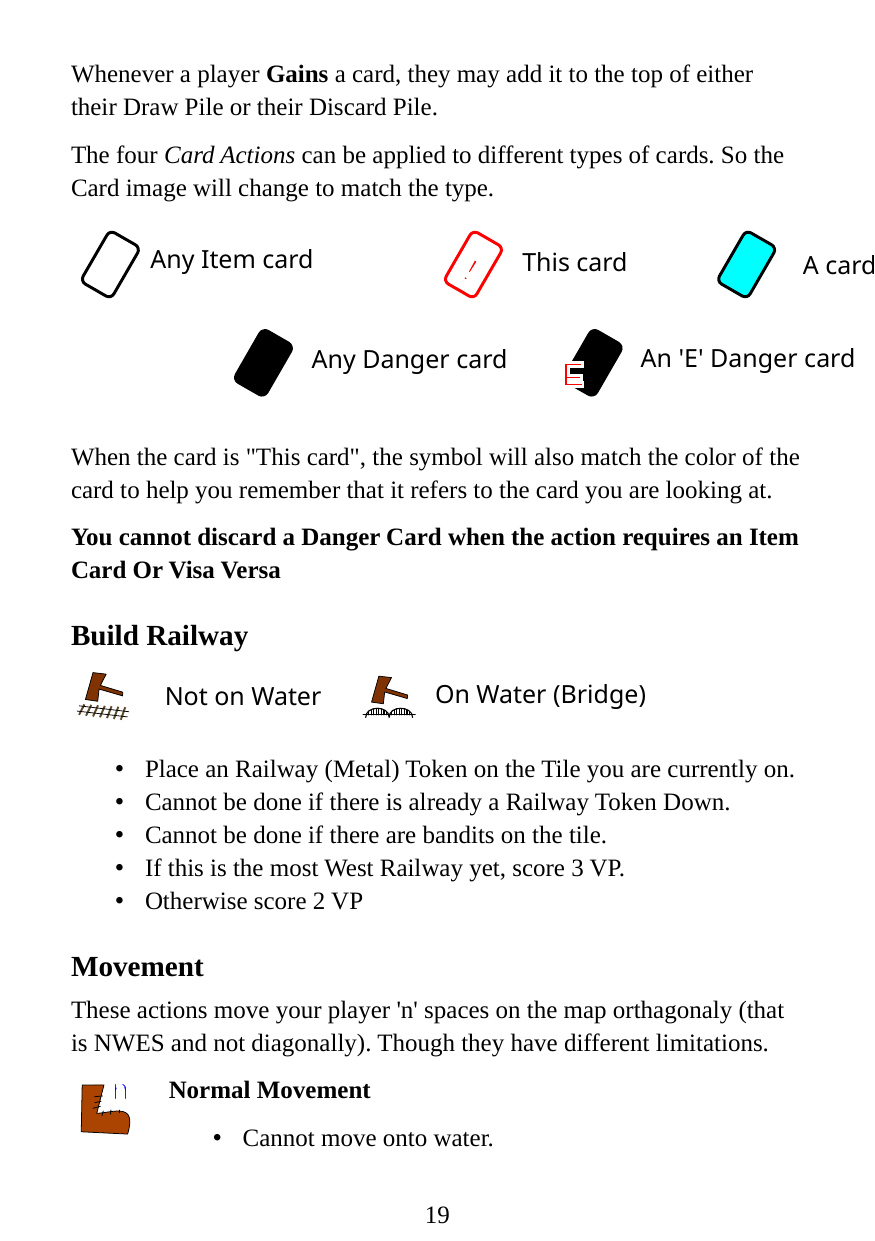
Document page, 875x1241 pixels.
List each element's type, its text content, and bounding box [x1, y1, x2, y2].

text These actions move your player 'n' spaces on the map orthagonaly (that is NWES and not diagonally). Though they have different limitations. [71, 995, 803, 1056]
list Place an Railway (Metal) Token on the Tile you are currently on. [115, 754, 803, 783]
text The four Card Actions can be applied to different types of cards. So the Card image will change to match the type. [71, 140, 803, 201]
text Whenever a player Gains a card, they may add it to the top of either their Draw Pile or their Discard Pile. [71, 59, 803, 121]
subtitle Movement [71, 949, 803, 982]
list Cannot be done if there is already a Railway Token Down. [115, 787, 803, 816]
list Cannot move onto water. [115, 1123, 803, 1152]
list Otherwise score 2 VP [115, 886, 803, 915]
list If this is the most West Railway yet, score 3 VP. [115, 853, 803, 882]
list Cannot be done if there are bandits on the tile. [115, 820, 803, 849]
text You cannot discard a Danger Card when the action requires an Item Card Or Visa Versa [71, 522, 803, 584]
subtitle Build Railway [71, 618, 803, 651]
text When the card is "This card", the symbol will also match the color of the card to help you remember that it refers to the card you are looking at. [71, 442, 803, 503]
text Normal Movement [71, 1075, 803, 1104]
